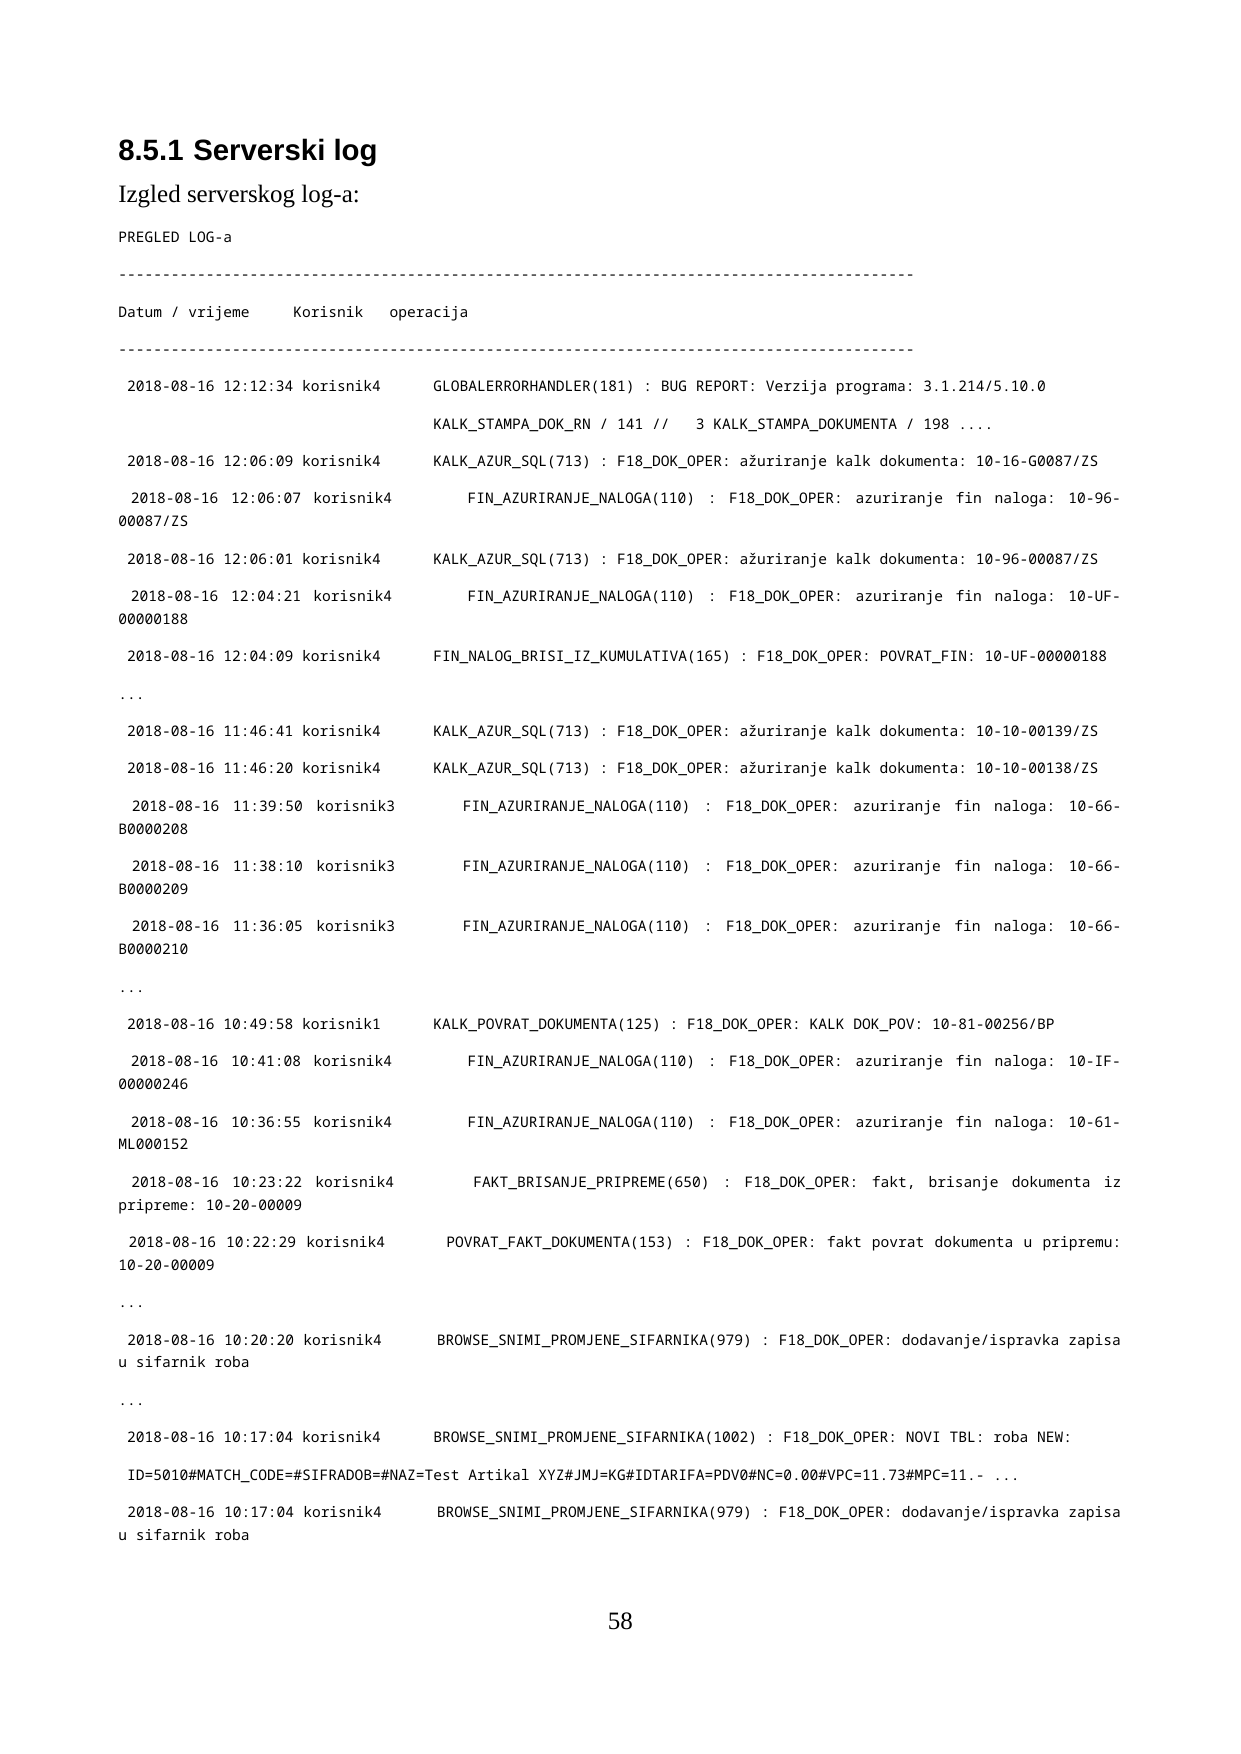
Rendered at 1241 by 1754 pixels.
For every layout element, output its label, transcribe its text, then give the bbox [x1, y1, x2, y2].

text ------------------------------------------------------------------------------------------- [118, 339, 1122, 359]
text 2018-08-16 11:46:41 korisnik4 KALK_AZUR_SQL(713) : F18_DOK_OPER: ažuriranje kalk dokumenta: 10-10-00139/ZS [118, 721, 1122, 741]
text 2018-08-16 12:06:07 korisnik4 FIN_AZURIRANJE_NALOGA(110) : F18_DOK_OPER: azuriranje fin naloga: 10-96-00087/ZS [118, 488, 1122, 531]
text ------------------------------------------------------------------------------------------- [118, 264, 1122, 284]
subtitle Serverski log [118, 133, 1122, 166]
text 2018-08-16 10:41:08 korisnik4 FIN_AZURIRANJE_NALOGA(110) : F18_DOK_OPER: azuriranje fin naloga: 10-IF-00000246 [118, 1051, 1122, 1094]
text 2018-08-16 10:36:55 korisnik4 FIN_AZURIRANJE_NALOGA(110) : F18_DOK_OPER: azuriranje fin naloga: 10-61-ML000152 [118, 1111, 1122, 1154]
text ... [118, 1292, 1122, 1312]
text 2018-08-16 12:06:09 korisnik4 KALK_AZUR_SQL(713) : F18_DOK_OPER: ažuriranje kalk dokumenta: 10-16-G0087/ZS [118, 451, 1122, 471]
text 2018-08-16 12:04:09 korisnik4 FIN_NALOG_BRISI_IZ_KUMULATIVA(165) : F18_DOK_OPER: POVRAT_FIN: 10-UF-00000188 [118, 646, 1122, 666]
text PREGLED LOG-a [118, 227, 1122, 246]
text ... [118, 1389, 1122, 1409]
text ... [118, 976, 1122, 996]
text 2018-08-16 10:23:22 korisnik4 FAKT_BRISANJE_PRIPREME(650) : F18_DOK_OPER: fakt, brisanje dokumenta iz pripreme: 10-20-00009 [118, 1172, 1122, 1214]
text 2018-08-16 12:04:21 korisnik4 FIN_AZURIRANJE_NALOGA(110) : F18_DOK_OPER: azuriranje fin naloga: 10-UF-00000188 [118, 586, 1122, 629]
text Datum / vrijeme Korisnik operacija [118, 301, 1122, 321]
text 2018-08-16 10:20:20 korisnik4 BROWSE_SNIMI_PROMJENE_SIFARNIKA(979) : F18_DOK_OPER: dodavanje/ispravka zapisa u sifarnik roba [118, 1329, 1122, 1372]
text Izgled serverskog log-a: [118, 179, 1122, 208]
text 2018-08-16 10:22:29 korisnik4 POVRAT_FAKT_DOKUMENTA(153) : F18_DOK_OPER: fakt povrat dokumenta u pripremu: 10-20-00009 [118, 1232, 1122, 1274]
text 2018-08-16 12:06:01 korisnik4 KALK_AZUR_SQL(713) : F18_DOK_OPER: ažuriranje kalk dokumenta: 10-96-00087/ZS [118, 548, 1122, 568]
text 2018-08-16 11:38:10 korisnik3 FIN_AZURIRANJE_NALOGA(110) : F18_DOK_OPER: azuriranje fin naloga: 10-66-B0000209 [118, 856, 1122, 899]
text 2018-08-16 11:39:50 korisnik3 FIN_AZURIRANJE_NALOGA(110) : F18_DOK_OPER: azuriranje fin naloga: 10-66-B0000208 [118, 796, 1122, 838]
text ... [118, 683, 1122, 703]
text 2018-08-16 11:46:20 korisnik4 KALK_AZUR_SQL(713) : F18_DOK_OPER: ažuriranje kalk dokumenta: 10-10-00138/ZS [118, 758, 1122, 778]
text 2018-08-16 10:17:04 korisnik4 BROWSE_SNIMI_PROMJENE_SIFARNIKA(1002) : F18_DOK_OPER: NOVI TBL: roba NEW: [118, 1427, 1122, 1447]
text ID=5010#MATCH_CODE=#SIFRADOB=#NAZ=Test Artikal XYZ#JMJ=KG#IDTARIFA=PDV0#NC=0.00#VPC=11.73#MPC=11.- ... [118, 1464, 1122, 1484]
text 2018-08-16 10:49:58 korisnik1 KALK_POVRAT_DOKUMENTA(125) : F18_DOK_OPER: KALK DOK_POV: 10-81-00256/BP [118, 1014, 1122, 1034]
text 2018-08-16 10:17:04 korisnik4 BROWSE_SNIMI_PROMJENE_SIFARNIKA(979) : F18_DOK_OPER: dodavanje/ispravka zapisa u sifarnik roba [118, 1502, 1122, 1544]
text KALK_STAMPA_DOK_RN / 141 // 3 KALK_STAMPA_DOKUMENTA / 198 .... [118, 413, 1122, 433]
text 2018-08-16 11:36:05 korisnik3 FIN_AZURIRANJE_NALOGA(110) : F18_DOK_OPER: azuriranje fin naloga: 10-66-B0000210 [118, 916, 1122, 959]
text 2018-08-16 12:12:34 korisnik4 GLOBALERRORHANDLER(181) : BUG REPORT: Verzija programa: 3.1.214/5.10.0 [118, 376, 1122, 396]
